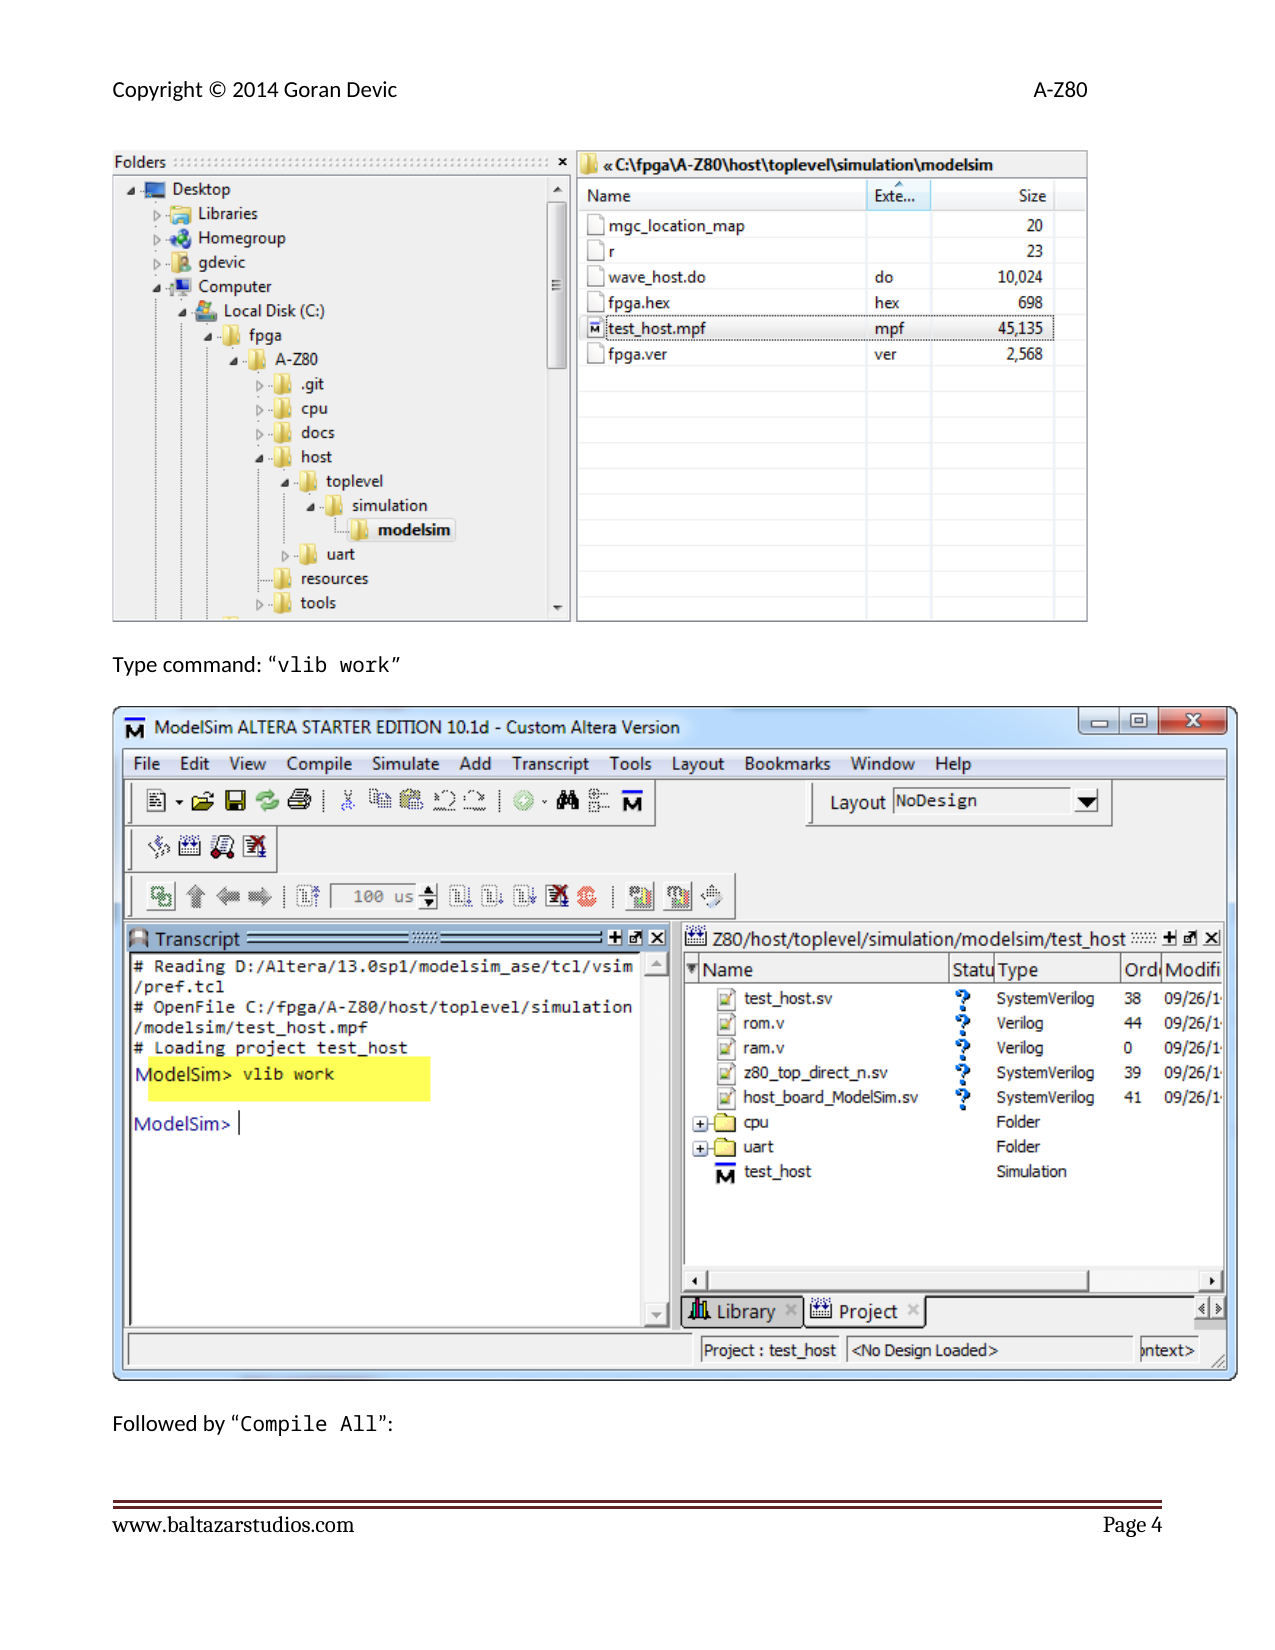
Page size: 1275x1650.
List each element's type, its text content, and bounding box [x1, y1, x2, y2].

text Followed by “Compile All”: [112, 1409, 1162, 1437]
text Type command: “vlib work” [112, 650, 1162, 678]
